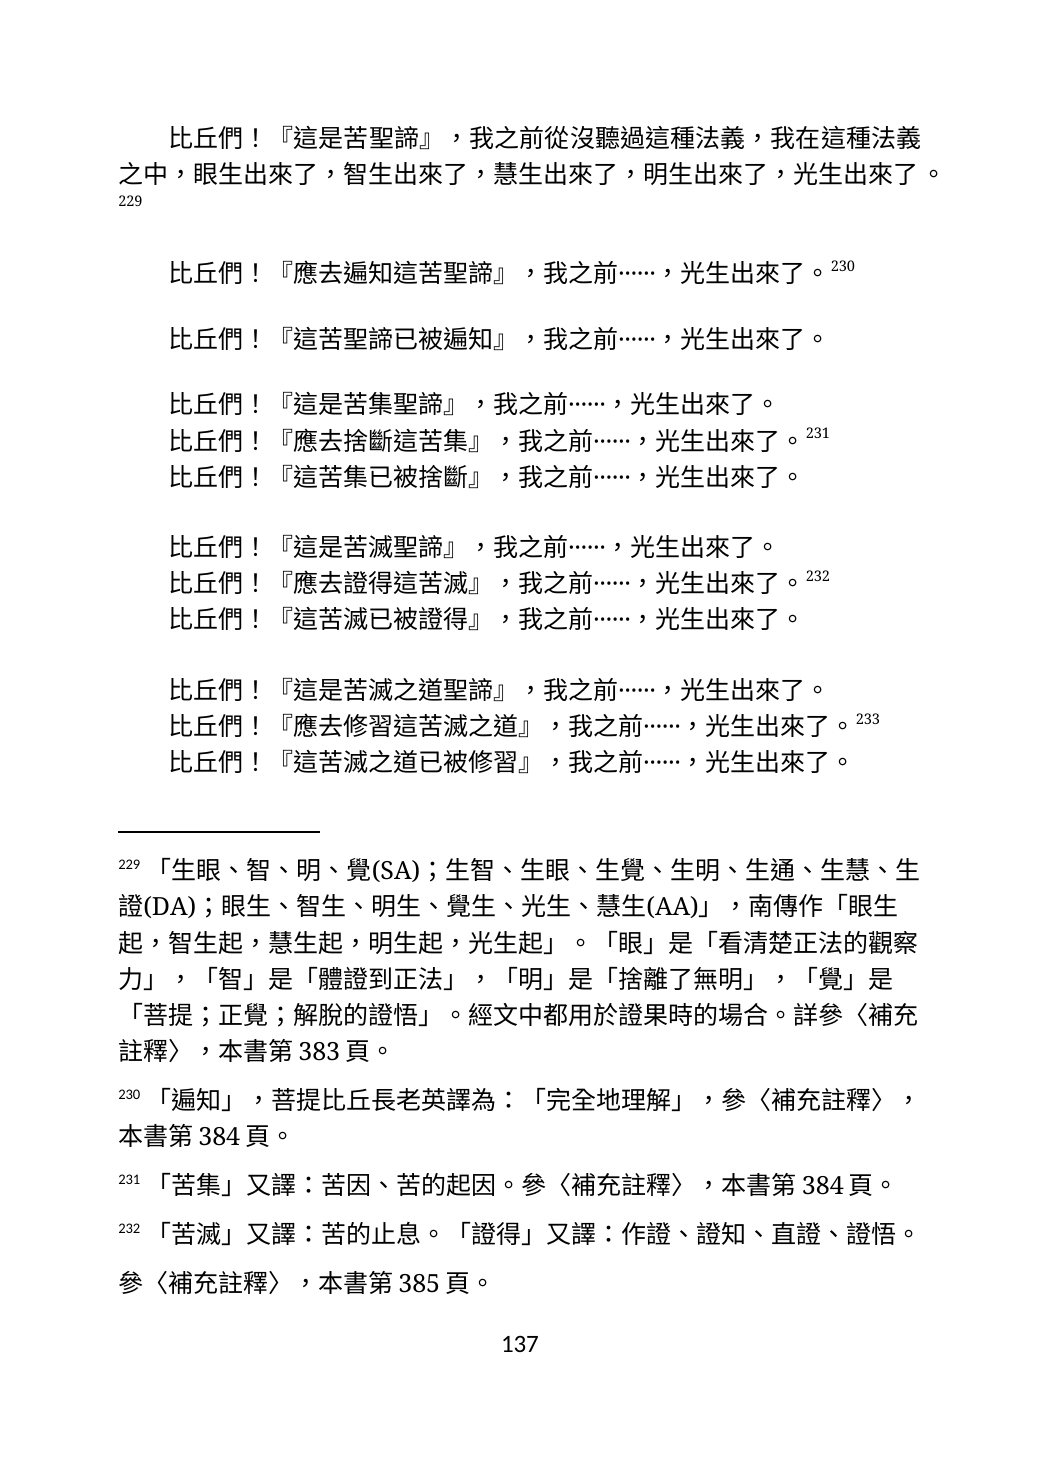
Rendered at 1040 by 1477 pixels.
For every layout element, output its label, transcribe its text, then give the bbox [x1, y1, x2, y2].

text 「苦集」又譯：苦因、苦的起因。參〈補充註釋〉，本書第384頁。 [118, 1166, 921, 1202]
text 比丘們！『應去捨斷這苦集』，我之前······，光生出來了。 [118, 421, 921, 457]
text 比丘們！『應去證得這苦滅』，我之前······，光生出來了。 [118, 564, 921, 600]
text 參〈補充註釋〉，本書第385頁。 [118, 1263, 921, 1299]
text 比丘們！『這苦滅已被證得』，我之前······，光生出來了。 [118, 600, 921, 636]
text 比丘們！『應去修習這苦滅之道』，我之前······，光生出來了。 [118, 707, 921, 743]
text 比丘們！『這是苦集聖諦』，我之前······，光生出來了。 [118, 385, 921, 421]
text 比丘們！『這是苦聖諦』，我之前從沒聽過這種法義，我在這種法義之中，眼生出來了，智生出來了，慧生出來了，明生出來了，光生出來了。 [118, 118, 921, 225]
text 比丘們！『這苦滅之道已被修習』，我之前······，光生出來了。 [118, 743, 921, 779]
text 比丘們！『這是苦滅之道聖諦』，我之前······，光生出來了。 [118, 670, 921, 707]
text 比丘們！『這苦聖諦已被遍知』，我之前······，光生出來了。 [118, 319, 921, 356]
text 比丘們！『這苦集已被捨斷』，我之前······，光生出來了。 [118, 457, 921, 493]
text 比丘們！『應去遍知這苦聖諦』，我之前······，光生出來了。 [118, 254, 921, 290]
text 比丘們！『這是苦滅聖諦』，我之前······，光生出來了。 [118, 527, 921, 564]
text 「生眼、智、明、覺(SA)；生智、生眼、生覺、生明、生通、生慧、生證(DA)；眼生、智生、明生、覺生、光生、慧生(AA)」，南傳作「眼生起，智生起，慧生起，明生起，光生起」。「眼」是「看清楚正法的觀察力」，「智」是「體證到正法」，「明」是「捨離了無明」，「覺」是「菩提；正覺；解脫的證悟」。經文中都用於證果時的場合。詳參〈補充註釋〉，本書第383頁。 [118, 851, 921, 1068]
text 「苦滅」又譯：苦的止息。「證得」又譯：作證、證知、直證、證悟。 [118, 1214, 921, 1251]
text 「遍知」，菩提比丘長老英譯為：「完全地理解」，參〈補充註釋〉，本書第384頁。 [118, 1081, 921, 1153]
